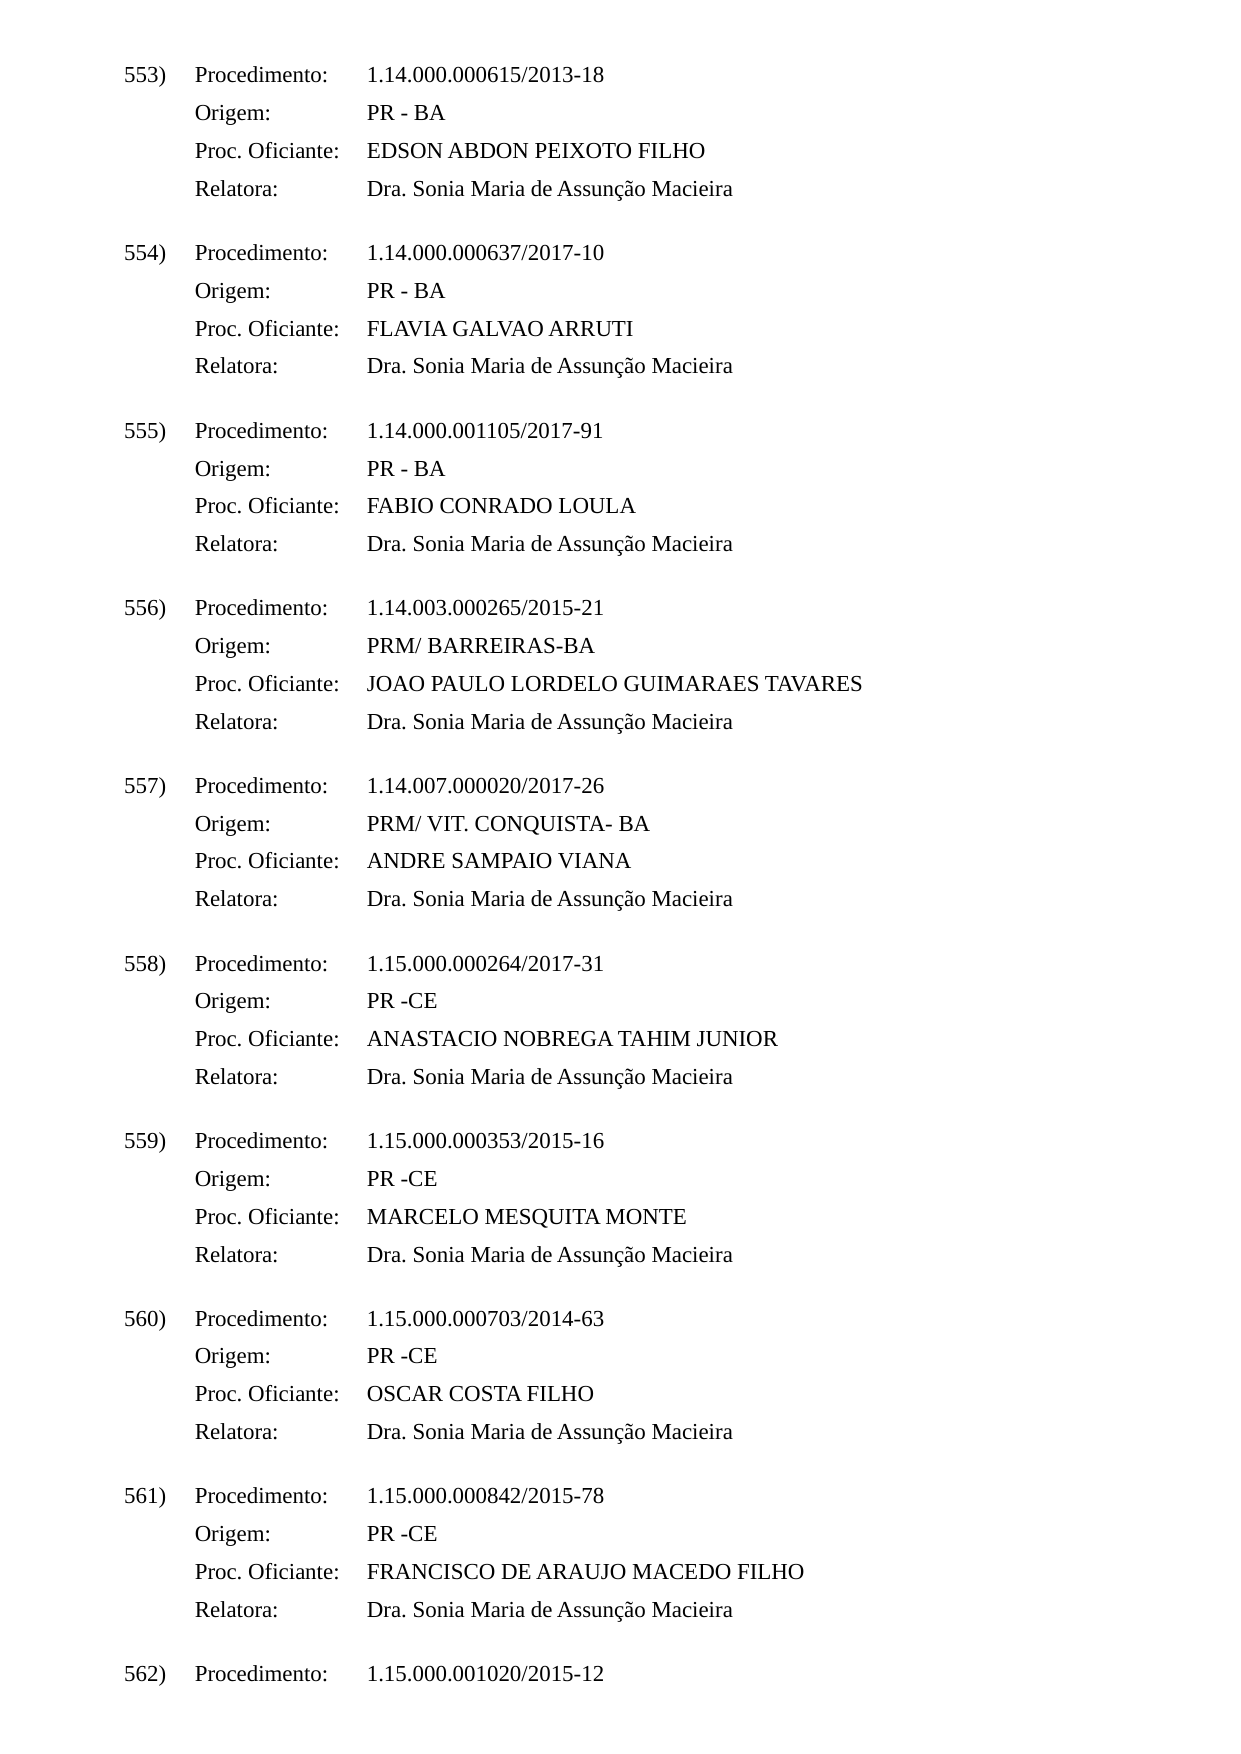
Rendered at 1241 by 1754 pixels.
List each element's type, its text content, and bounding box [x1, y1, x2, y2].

table_cell Dra. Sonia Maria de Assunção Macieira [361, 880, 1122, 917]
table_header 553) [118, 56, 189, 94]
table_cell Proc. Oficiante: [189, 1552, 361, 1590]
table_cell Relatora: [189, 1413, 361, 1450]
table_cell JOAO PAULO LORDELO GUIMARAES TAVARES [361, 664, 1122, 702]
table_header 555) [118, 411, 189, 449]
table_cell PR -CE [361, 1515, 1122, 1552]
table_cell OSCAR COSTA FILHO [361, 1375, 1122, 1412]
table_header 559) [118, 1121, 189, 1159]
table_cell Relatora: [189, 347, 361, 385]
table_cell [118, 347, 189, 385]
table_cell FABIO CONRADO LOULA [361, 487, 1122, 524]
table_cell ANASTACIO NOBREGA TAHIM JUNIOR [361, 1020, 1122, 1057]
table_cell [118, 880, 189, 917]
table_header Procedimento: [189, 234, 361, 271]
table_cell PR -CE [361, 1337, 1122, 1375]
table_header Procedimento: [189, 1299, 361, 1337]
table_cell Dra. Sonia Maria de Assunção Macieira [361, 169, 1122, 207]
table_cell Dra. Sonia Maria de Assunção Macieira [361, 1235, 1122, 1273]
table_cell Proc. Oficiante: [189, 842, 361, 880]
table_cell Origem: [189, 271, 361, 309]
table_cell ANDRE SAMPAIO VIANA [361, 842, 1122, 880]
table_cell PR - BA [361, 449, 1122, 487]
table_cell Dra. Sonia Maria de Assunção Macieira [361, 347, 1122, 385]
table_cell Origem: [189, 626, 361, 664]
table_cell Proc. Oficiante: [189, 131, 361, 169]
table_header Procedimento: [189, 1654, 361, 1692]
table_cell [118, 1590, 189, 1628]
table_header 557) [118, 766, 189, 804]
table_cell [118, 131, 189, 169]
table_cell Proc. Oficiante: [189, 309, 361, 347]
table_cell [118, 94, 189, 131]
table_header 1.14.000.001105/2017-91 [361, 411, 1122, 449]
table_cell [118, 449, 189, 487]
table_header Procedimento: [189, 1121, 361, 1159]
table_cell Origem: [189, 1159, 361, 1197]
table_header 560) [118, 1299, 189, 1337]
table_cell [118, 1552, 189, 1590]
table_cell PR - BA [361, 94, 1122, 131]
table_cell [118, 309, 189, 347]
table_cell Origem: [189, 1337, 361, 1375]
table_cell Dra. Sonia Maria de Assunção Macieira [361, 1590, 1122, 1628]
table_cell Relatora: [189, 1057, 361, 1095]
table_cell [118, 1235, 189, 1273]
table_cell Dra. Sonia Maria de Assunção Macieira [361, 702, 1122, 740]
table_cell Relatora: [189, 702, 361, 740]
table_cell [118, 271, 189, 309]
table_cell [118, 169, 189, 207]
table_header 1.14.000.000637/2017-10 [361, 234, 1122, 271]
table_header Procedimento: [189, 944, 361, 982]
table_cell Origem: [189, 804, 361, 842]
table_cell [118, 664, 189, 702]
table_cell FRANCISCO DE ARAUJO MACEDO FILHO [361, 1552, 1122, 1590]
table_cell Relatora: [189, 1235, 361, 1273]
table_cell Origem: [189, 94, 361, 131]
table_header 1.14.000.000615/2013-18 [361, 56, 1122, 94]
table_cell Relatora: [189, 880, 361, 917]
table_cell Origem: [189, 1515, 361, 1552]
table_cell Relatora: [189, 169, 361, 207]
table_header Procedimento: [189, 589, 361, 626]
table_cell PR - BA [361, 271, 1122, 309]
table_cell [118, 1020, 189, 1057]
table_header 1.15.000.000703/2014-63 [361, 1299, 1122, 1337]
table_header Procedimento: [189, 1477, 361, 1514]
table_cell Proc. Oficiante: [189, 487, 361, 524]
table_cell Dra. Sonia Maria de Assunção Macieira [361, 1057, 1122, 1095]
table_header 562) [118, 1654, 189, 1692]
table_cell Proc. Oficiante: [189, 1375, 361, 1412]
table_cell [118, 1159, 189, 1197]
table_cell FLAVIA GALVAO ARRUTI [361, 309, 1122, 347]
table_header 1.15.000.001020/2015-12 [361, 1654, 1122, 1692]
table_cell Proc. Oficiante: [189, 1197, 361, 1235]
table_cell [118, 842, 189, 880]
table_cell [118, 525, 189, 562]
table_cell MARCELO MESQUITA MONTE [361, 1197, 1122, 1235]
table_cell Proc. Oficiante: [189, 664, 361, 702]
table_cell [118, 1515, 189, 1552]
table_cell [118, 487, 189, 524]
table_header Procedimento: [189, 766, 361, 804]
table_cell Dra. Sonia Maria de Assunção Macieira [361, 1413, 1122, 1450]
table_header 1.14.007.000020/2017-26 [361, 766, 1122, 804]
table_cell [118, 1197, 189, 1235]
table_header 554) [118, 234, 189, 271]
table_cell PRM/ VIT. CONQUISTA- BA [361, 804, 1122, 842]
table_cell Origem: [189, 449, 361, 487]
table_cell [118, 1337, 189, 1375]
table_cell Relatora: [189, 525, 361, 562]
table_cell PRM/ BARREIRAS-BA [361, 626, 1122, 664]
table_cell EDSON ABDON PEIXOTO FILHO [361, 131, 1122, 169]
table_cell [118, 626, 189, 664]
table_cell Proc. Oficiante: [189, 1020, 361, 1057]
table_cell [118, 804, 189, 842]
table_cell [118, 702, 189, 740]
table_header 558) [118, 944, 189, 982]
table_header 1.14.003.000265/2015-21 [361, 589, 1122, 626]
table_cell PR -CE [361, 1159, 1122, 1197]
table_header 556) [118, 589, 189, 626]
table_cell Origem: [189, 982, 361, 1019]
table_header 1.15.000.000264/2017-31 [361, 944, 1122, 982]
table_header 1.15.000.000353/2015-16 [361, 1121, 1122, 1159]
table_cell [118, 1057, 189, 1095]
table_cell PR -CE [361, 982, 1122, 1019]
table_cell Relatora: [189, 1590, 361, 1628]
table_cell [118, 982, 189, 1019]
table_header Procedimento: [189, 56, 361, 94]
table_header 561) [118, 1477, 189, 1514]
table_cell Dra. Sonia Maria de Assunção Macieira [361, 525, 1122, 562]
table_header 1.15.000.000842/2015-78 [361, 1477, 1122, 1514]
table_cell [118, 1375, 189, 1412]
table_header Procedimento: [189, 411, 361, 449]
table_cell [118, 1413, 189, 1450]
